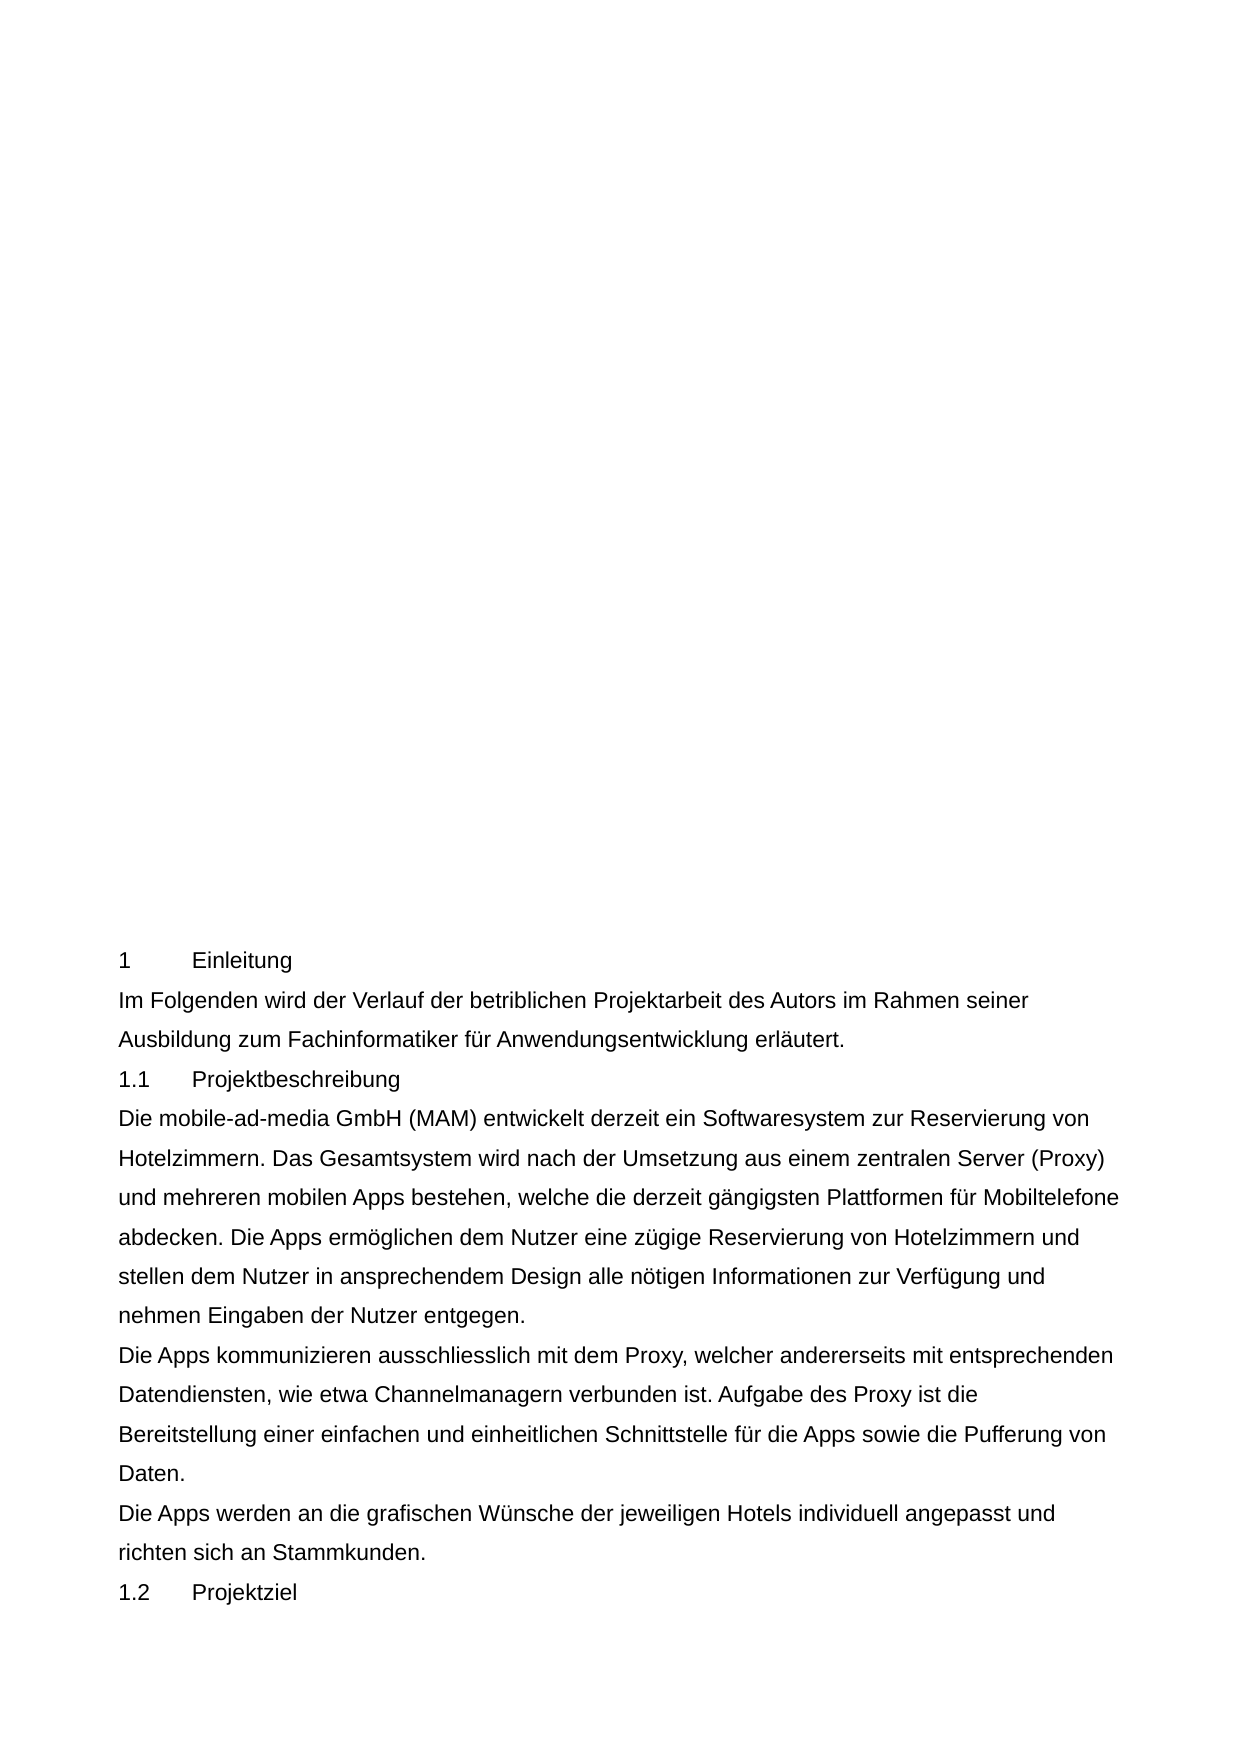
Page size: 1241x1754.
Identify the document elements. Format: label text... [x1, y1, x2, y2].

text Die mobile-ad-media GmbH (MAM) entwickelt derzeit ein Softwaresystem zur Reservierung von Hotelzimmern. Das Gesamtsystem wird nach der Umsetzung aus einem zentralen Server (Proxy) und mehreren mobilen Apps bestehen, welche die derzeit gängigsten Plattformen für Mobiltelefone abdecken. Die Apps ermöglichen dem Nutzer eine zügige Reservierung von Hotelzimmern und stellen dem Nutzer in ansprechendem Design alle nötigen Informationen zur Verfügung und nehmen Eingaben der Nutzer entgegen. [118, 1105, 1122, 1329]
text 1 Einleitung [118, 947, 1122, 973]
text Im Folgenden wird der Verlauf der betriblichen Projektarbeit des Autors im Rahmen seiner Ausbildung zum Fachinformatiker für Anwendungsentwicklung erläutert. [118, 987, 1122, 1052]
text Die Apps werden an die grafischen Wünsche der jeweiligen Hotels individuell angepasst und richten sich an Stammkunden. [118, 1500, 1122, 1566]
text 1.2 Projektziel [118, 1579, 1122, 1605]
text 1.1 Projektbeschreibung [118, 1066, 1122, 1092]
text Die Apps kommunizieren ausschliesslich mit dem Proxy, welcher andererseits mit entsprechenden Datendiensten, wie etwa Channelmanagern verbunden ist. Aufgabe des Proxy ist die Bereitstellung einer einfachen und einheitlichen Schnittstelle für die Apps sowie die Pufferung von Daten. [118, 1342, 1122, 1487]
